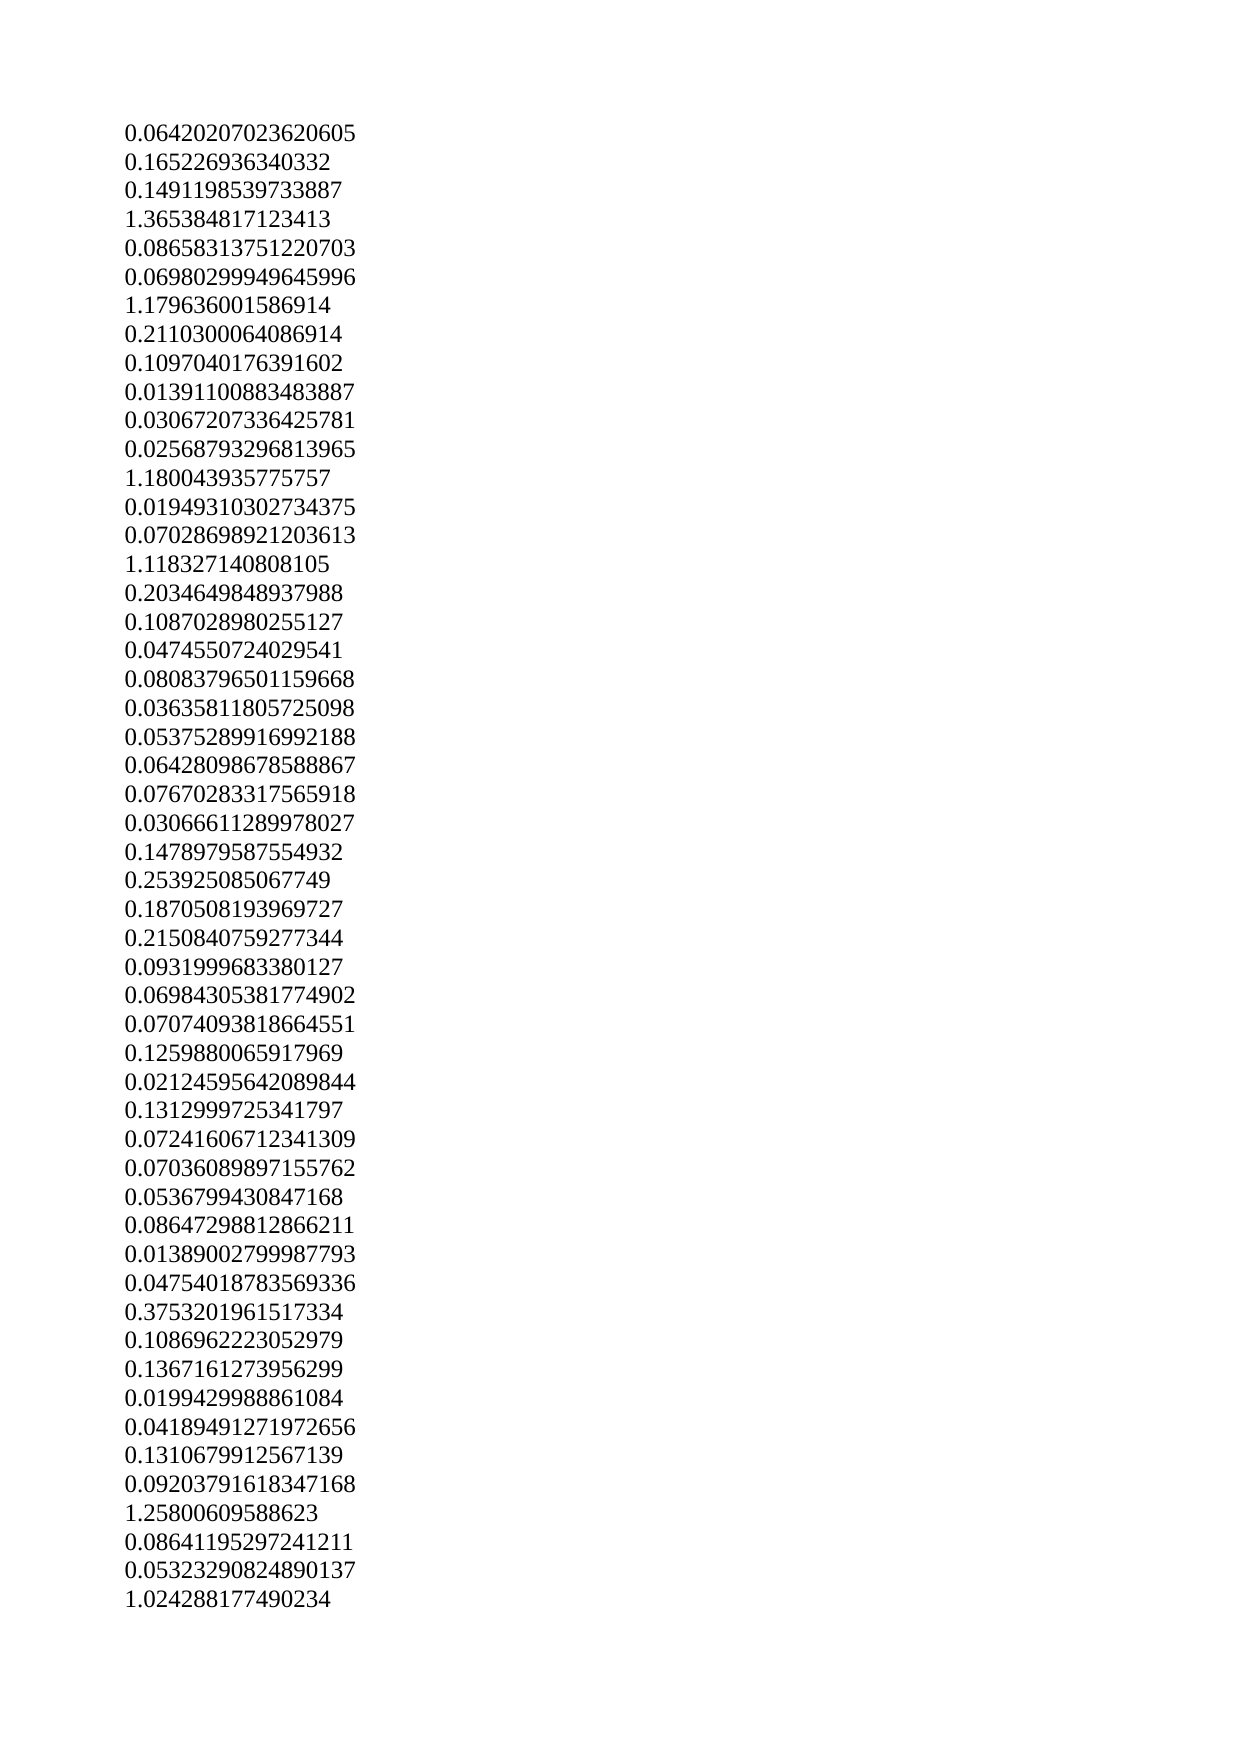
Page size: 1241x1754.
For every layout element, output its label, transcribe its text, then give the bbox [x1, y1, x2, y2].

text 0.01949310302734375 [118, 492, 1122, 521]
text 0.03635811805725098 [118, 693, 1122, 722]
text 0.01391100883483887 [118, 377, 1122, 406]
text 0.08641195297241211 [118, 1527, 1122, 1556]
text 0.1310679912567139 [118, 1441, 1122, 1469]
text 1.024288177490234 [118, 1584, 1122, 1613]
text 0.165226936340332 [118, 147, 1122, 176]
text 0.05323290824890137 [118, 1556, 1122, 1584]
text 0.08647298812866211 [118, 1211, 1122, 1239]
text 0.06428098678588867 [118, 751, 1122, 779]
text 1.25800609588623 [118, 1498, 1122, 1527]
text 1.365384817123413 [118, 204, 1122, 233]
text 1.118327140808105 [118, 549, 1122, 578]
text 0.2034649848937988 [118, 578, 1122, 607]
text 0.07670283317565918 [118, 779, 1122, 808]
text 0.03067207336425781 [118, 406, 1122, 434]
text 0.06984305381774902 [118, 981, 1122, 1009]
text 1.180043935775757 [118, 463, 1122, 492]
text 0.05375289916992188 [118, 722, 1122, 751]
text 0.0474550724029541 [118, 636, 1122, 664]
text 0.1870508193969727 [118, 894, 1122, 923]
text 0.1367161273956299 [118, 1354, 1122, 1383]
text 0.0536799430847168 [118, 1182, 1122, 1211]
text 0.2110300064086914 [118, 319, 1122, 348]
text 0.02568793296813965 [118, 434, 1122, 463]
text 0.1491198539733887 [118, 176, 1122, 204]
text 0.07036089897155762 [118, 1153, 1122, 1182]
text 0.1259880065917969 [118, 1038, 1122, 1067]
text 0.08658313751220703 [118, 233, 1122, 262]
text 0.01389002799987793 [118, 1239, 1122, 1268]
text 0.06980299949645996 [118, 262, 1122, 291]
text 0.253925085067749 [118, 866, 1122, 894]
text 0.04189491271972656 [118, 1412, 1122, 1441]
text 0.3753201961517334 [118, 1297, 1122, 1326]
text 0.08083796501159668 [118, 664, 1122, 693]
text 0.07074093818664551 [118, 1009, 1122, 1038]
text 0.1478979587554932 [118, 837, 1122, 866]
text 0.09203791618347168 [118, 1469, 1122, 1498]
text 0.1097040176391602 [118, 348, 1122, 377]
text 0.02124595642089844 [118, 1067, 1122, 1096]
text 0.07028698921203613 [118, 521, 1122, 549]
text 0.1087028980255127 [118, 607, 1122, 636]
text 0.2150840759277344 [118, 923, 1122, 952]
text 0.07241606712341309 [118, 1124, 1122, 1153]
text 0.06420207023620605 [118, 118, 1122, 147]
text 0.03066611289978027 [118, 808, 1122, 837]
text 1.179636001586914 [118, 291, 1122, 319]
text 0.1312999725341797 [118, 1096, 1122, 1124]
text 0.04754018783569336 [118, 1268, 1122, 1297]
text 0.0931999683380127 [118, 952, 1122, 981]
text 0.0199429988861084 [118, 1383, 1122, 1412]
text 0.1086962223052979 [118, 1326, 1122, 1354]
